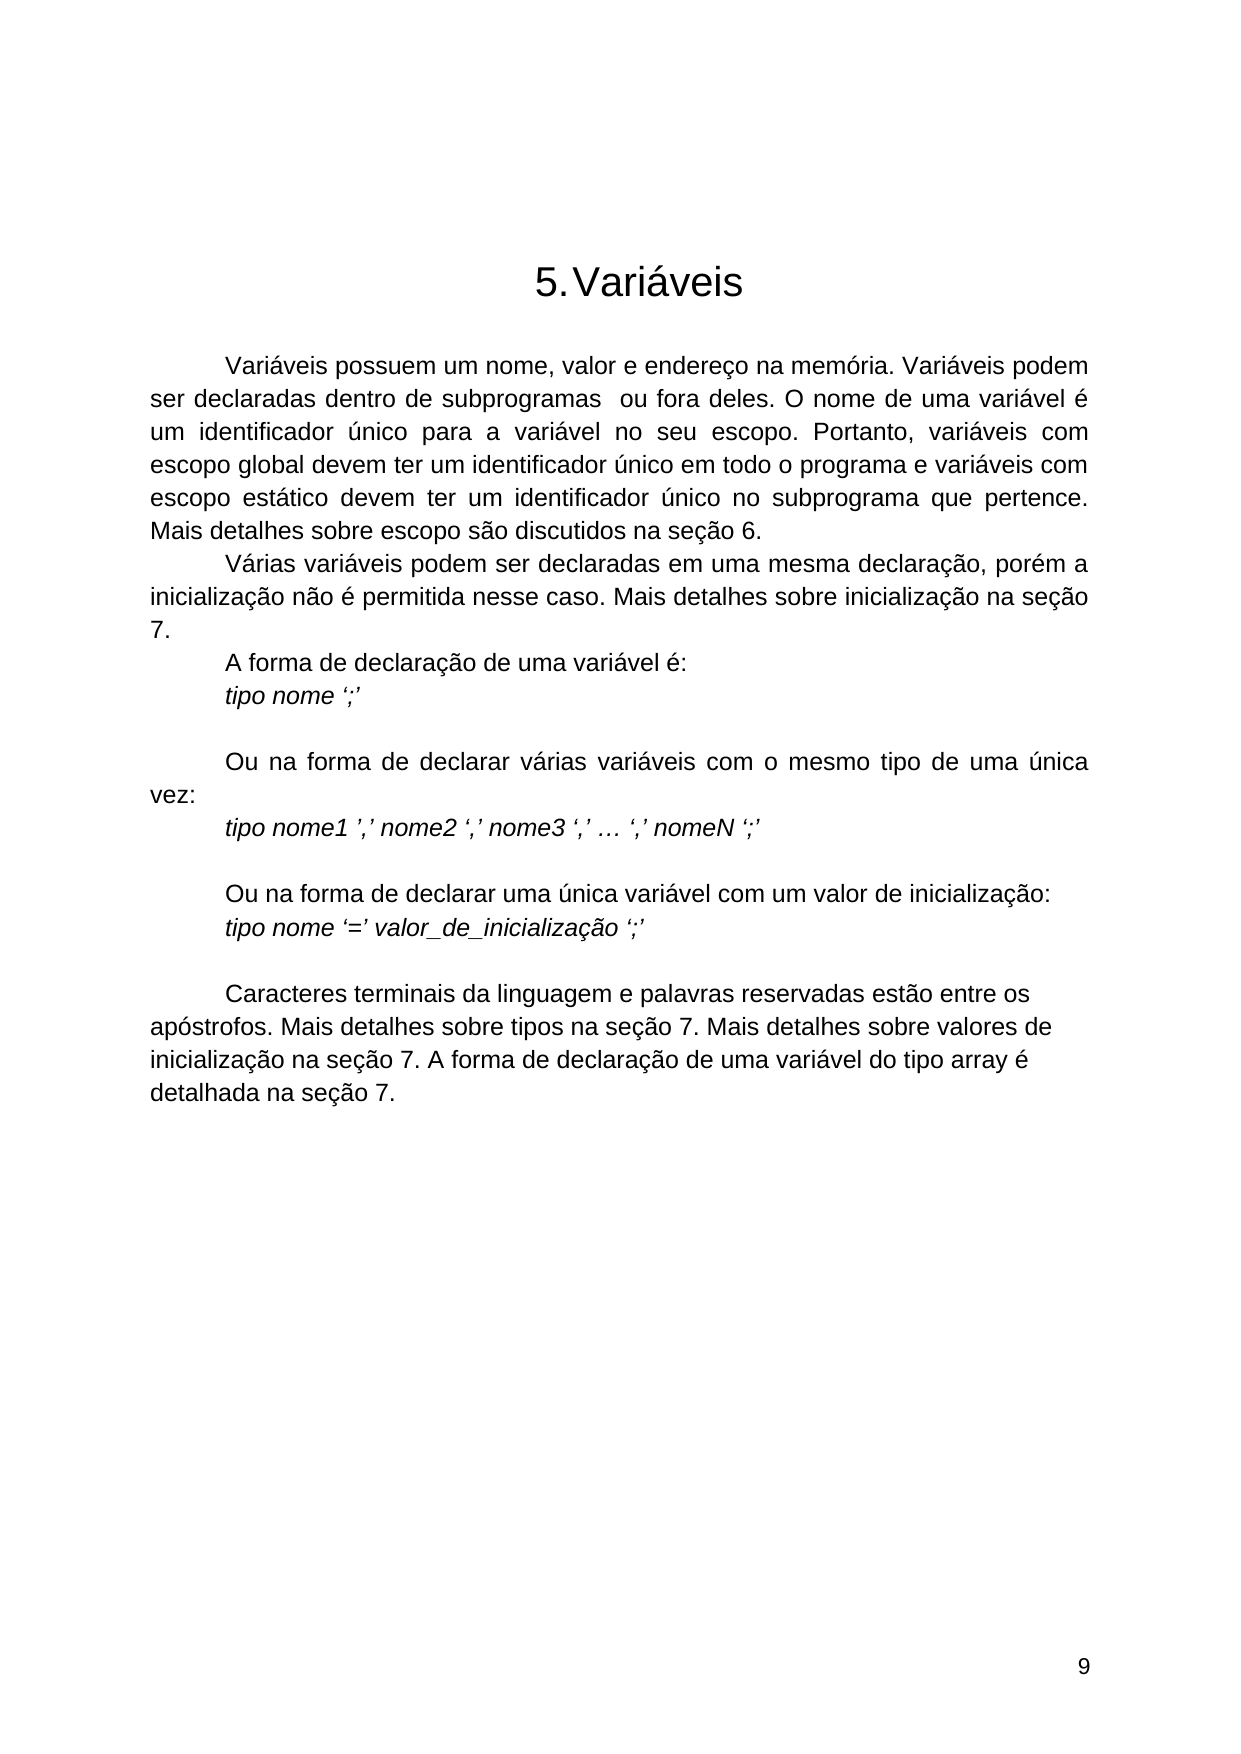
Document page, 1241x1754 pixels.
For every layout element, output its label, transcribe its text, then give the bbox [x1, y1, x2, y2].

text Ou na forma de declarar uma única variável com um valor de inicialização: [150, 879, 1090, 908]
text tipo nome1 ’,’ nome2 ‘,’ nome3 ‘,’ … ‘,’ nomeN ‘;’ [150, 813, 1090, 842]
subtitle Variáveis [187, 258, 1090, 306]
text tipo nome ‘=’ valor_de_inicialização ‘;’ [150, 912, 1090, 941]
text A forma de declaração de uma variável é: [150, 648, 1090, 677]
text Caracteres terminais da linguagem e palavras reservadas estão entre os apóstrofos. Mais detalhes sobre tipos na seção 7. Mais detalhes sobre valores de inicialização na seção 7. A forma de declaração de uma variável do tipo array é detalhada na seção 7. [150, 978, 1090, 1106]
text Várias variáveis podem ser declaradas em uma mesma declaração, porém a inicialização não é permitida nesse caso. Mais detalhes sobre inicialização na seção 7. [150, 549, 1090, 644]
text tipo nome ‘;’ [150, 681, 1090, 710]
text Ou na forma de declarar várias variáveis com o mesmo tipo de uma única vez: [150, 747, 1090, 809]
text Variáveis possuem um nome, valor e endereço na memória. Variáveis podem ser declaradas dentro de subprogramas ou fora deles. O nome de uma variável é um identificador único para a variável no seu escopo. Portanto, variáveis com escopo global devem ter um identificador único em todo o programa e variáveis com escopo estático devem ter um identificador único no subprograma que pertence. Mais detalhes sobre escopo são discutidos na seção 6. [150, 351, 1090, 545]
